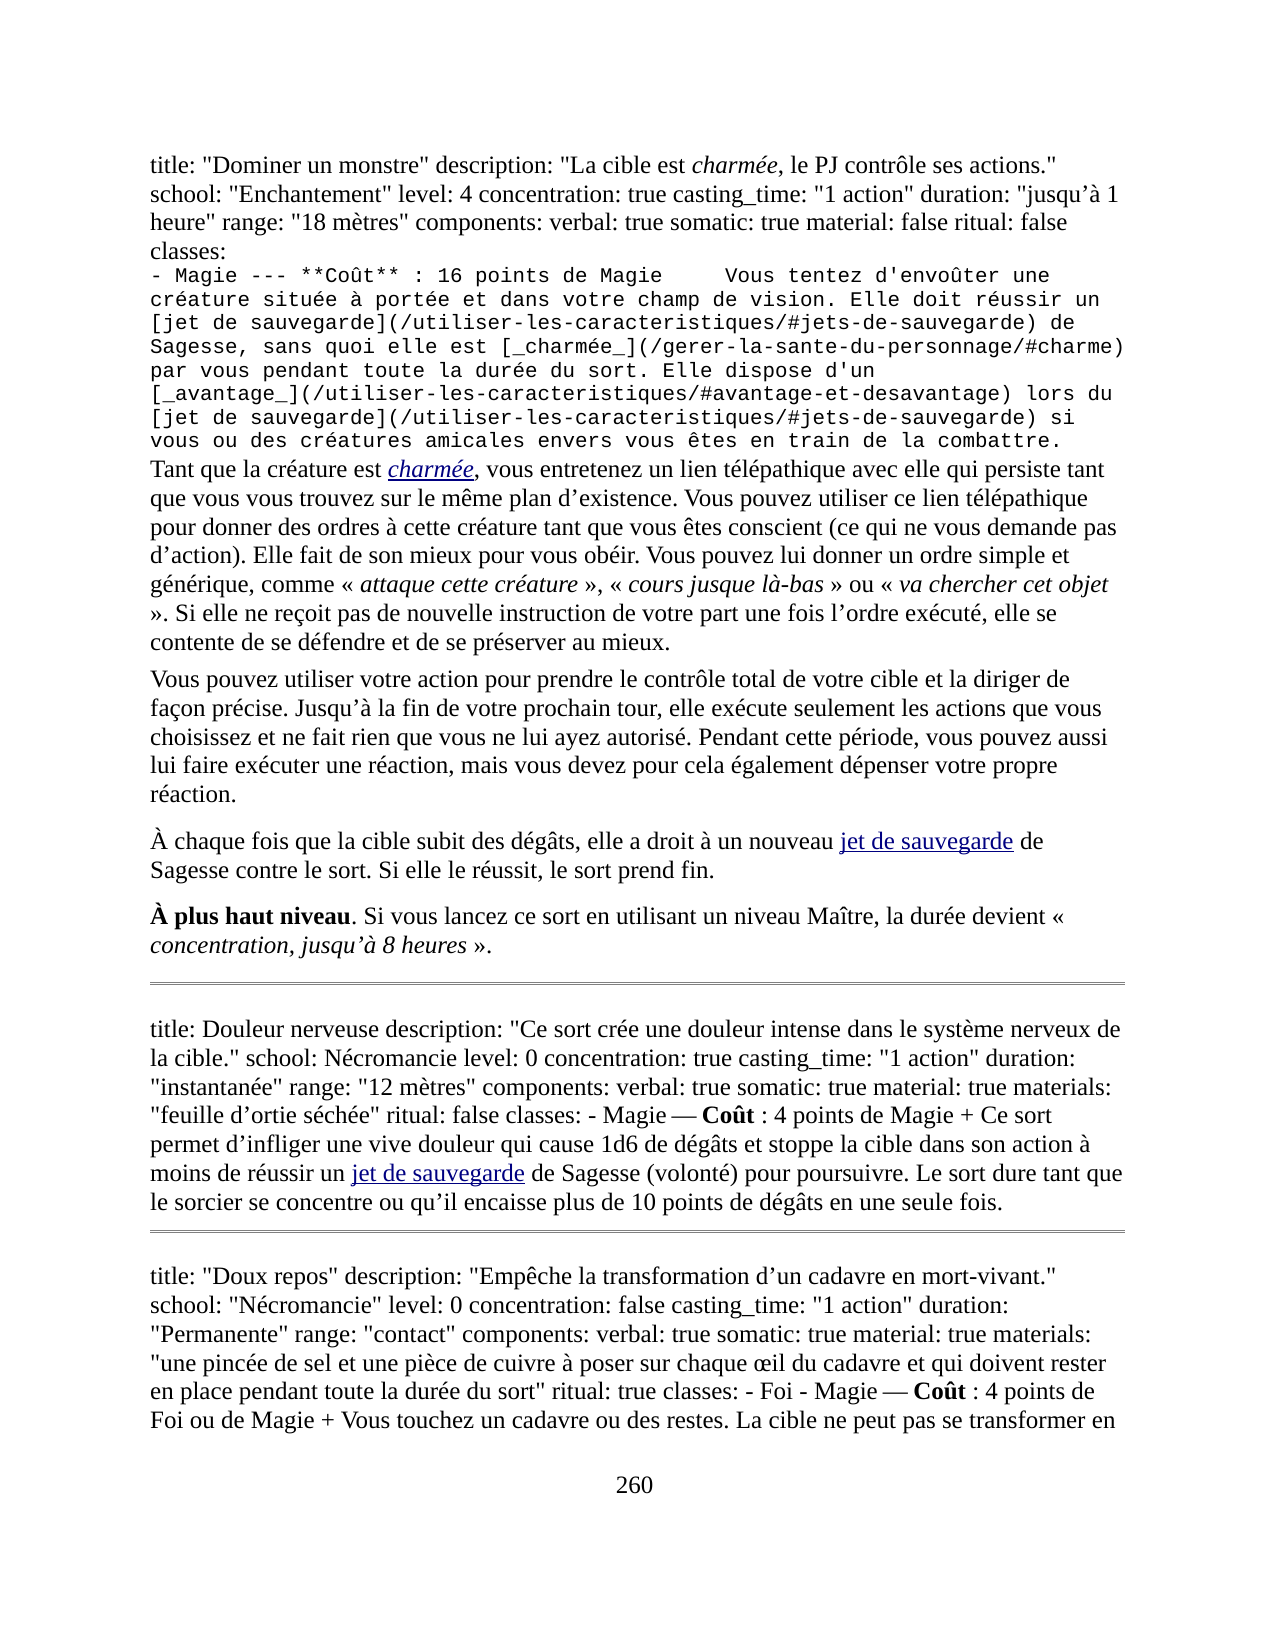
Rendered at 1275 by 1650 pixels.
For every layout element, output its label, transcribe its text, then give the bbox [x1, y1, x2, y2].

text Vous pouvez utiliser votre action pour prendre le contrôle total de votre cible et la diriger de façon précise. Jusqu’à la fin de votre prochain tour, elle exécute seulement les actions que vous choisissez et ne fait rien que vous ne lui ayez autorisé. Pendant cette période, vous pouvez aussi lui faire exécuter une réaction, mais vous devez pour cela également dépenser votre propre réaction. [150, 664, 1125, 808]
text À chaque fois que la cible subit des dégâts, elle a droit à un nouveau jet de sauvegarde de Sagesse contre le sort. Si elle le réussit, le sort prend fin. [150, 826, 1125, 883]
text title: Douleur nerveuse description: "Ce sort crée une douleur intense dans le système nerveux de la cible." school: Nécromancie level: 0 concentration: true casting_time: "1 action" duration: "instantanée" range: "12 mètres" components: verbal: true somatic: true material: true materials: "feuille d’ortie séchée" ritual: false classes: - Magie — Coût : 4 points de Magie + Ce sort permet d’infliger une vive douleur qui cause 1d6 de dégâts et stoppe la cible dans son action à moins de réussir un jet de sauvegarde de Sagesse (volonté) pour poursuivre. Le sort dure tant que le sorcier se concentre ou qu’il encaisse plus de 10 points de dégâts en une seule fois. [150, 1014, 1125, 1215]
text title: "Doux repos" description: "Empêche la transformation d’un cadavre en mort-vivant." school: "Nécromancie" level: 0 concentration: false casting_time: "1 action" duration: "Permanente" range: "contact" components: verbal: true somatic: true material: true materials: "une pincée de sel et une pièce de cuivre à poser sur chaque œil du cadavre et qui doivent rester en place pendant toute la durée du sort" ritual: true classes: - Foi - Magie — Coût : 4 points de Foi ou de Magie + Vous touchez un cadavre ou des restes. La cible ne peut pas se transformer en [150, 1261, 1125, 1434]
text - Magie --- **Coût** : 16 points de Magie Vous tentez d'envoûter une créature située à portée et dans votre champ de vision. Elle doit réussir un [jet de sauvegarde](/utiliser-les-caracteristiques/#jets-de-sauvegarde) de Sagesse, sans quoi elle est [_charmée_](/gerer-la-sante-du-personnage/#charme) par vous pendant toute la durée du sort. Elle dispose d'un [_avantage_](/utiliser-les-caracteristiques/#avantage-et-desavantage) lors du [jet de sauvegarde](/utiliser-les-caracteristiques/#jets-de-sauvegarde) si vous ou des créatures amicales envers vous êtes en train de la combattre. [150, 265, 1125, 454]
text Tant que la créature est charmée, vous entretenez un lien télépathique avec elle qui persiste tant que vous vous trouvez sur le même plan d’existence. Vous pouvez utiliser ce lien télépathique pour donner des ordres à cette créature tant que vous êtes conscient (ce qui ne vous demande pas d’action). Elle fait de son mieux pour vous obéir. Vous pouvez lui donner un ordre simple et générique, comme « attaque cette créature », « cours jusque là-bas » ou « va chercher cet objet ». Si elle ne reçoit pas de nouvelle instruction de votre part une fois l’ordre exécuté, elle se contente de se défendre et de se préserver au mieux. [150, 454, 1125, 655]
text À plus haut niveau. Si vous lancez ce sort en utilisant un niveau Maître, la durée devient « concentration, jusqu’à 8 heures ». [150, 901, 1125, 959]
text title: "Dominer un monstre" description: "La cible est charmée, le PJ contrôle ses actions." school: "Enchantement" level: 4 concentration: true casting_time: "1 action" duration: "jusqu’à 1 heure" range: "18 mètres" components: verbal: true somatic: true material: false ritual: false classes: [150, 150, 1125, 265]
